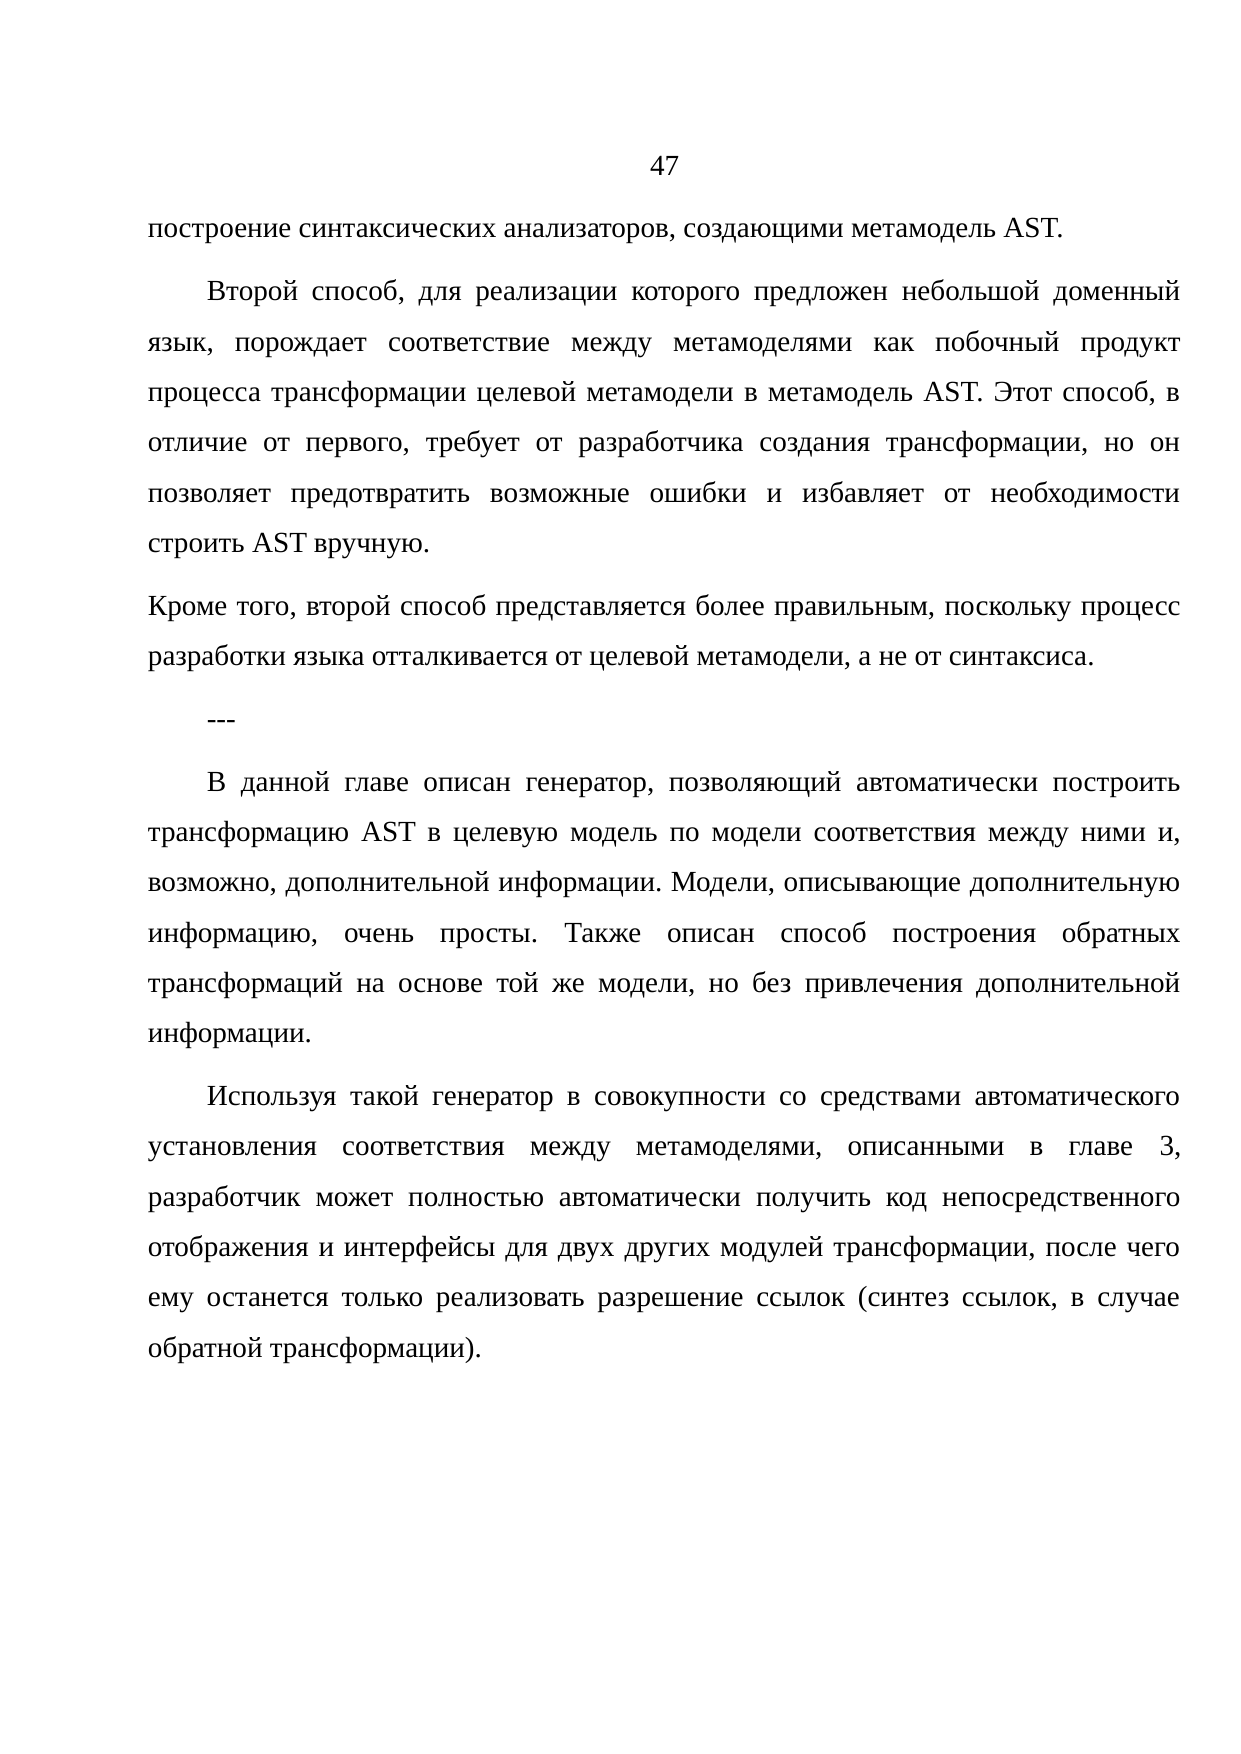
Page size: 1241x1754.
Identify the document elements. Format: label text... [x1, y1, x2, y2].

text Второй способ, для реализации которого предложен небольшой доменный язык, порождает соответствие между метамоделями как побочный продукт процесса трансформации целевой метамодели в метамодель AST. Этот способ, в отличие от первого, требует от разработчика создания трансформации, но он позволяет предотвратить возможные ошибки и избавляет от необходимости строить AST вручную. [148, 273, 1181, 558]
text Кроме того, второй способ представляется более правильным, поскольку процесс разработки языка отталкивается от целевой метамодели, а не от синтаксиса. [148, 588, 1181, 672]
text построение синтаксических анализаторов, создающими метамодель AST. [148, 211, 1181, 244]
text В данной главе описан генератор, позволяющий автоматически построить трансформацию AST в целевую модель по модели соответствия между ними и, возможно, дополнительной информации. Модели, описывающие дополнительную информацию, очень просты. Также описан способ построения обратных трансформаций на основе той же модели, но без привлечения дополнительной информации. [148, 764, 1181, 1049]
text Используя такой генератор в совокупности со средствами автоматического установления соответствия между метамоделями, описанными в главе 3, разработчик может полностью автоматически получить код непосредственного отображения и интерфейсы для двух других модулей трансформации, после чего ему останется только реализовать разрешение ссылок (синтез ссылок, в случае обратной трансформации). [148, 1078, 1181, 1363]
text --- [148, 701, 1181, 734]
